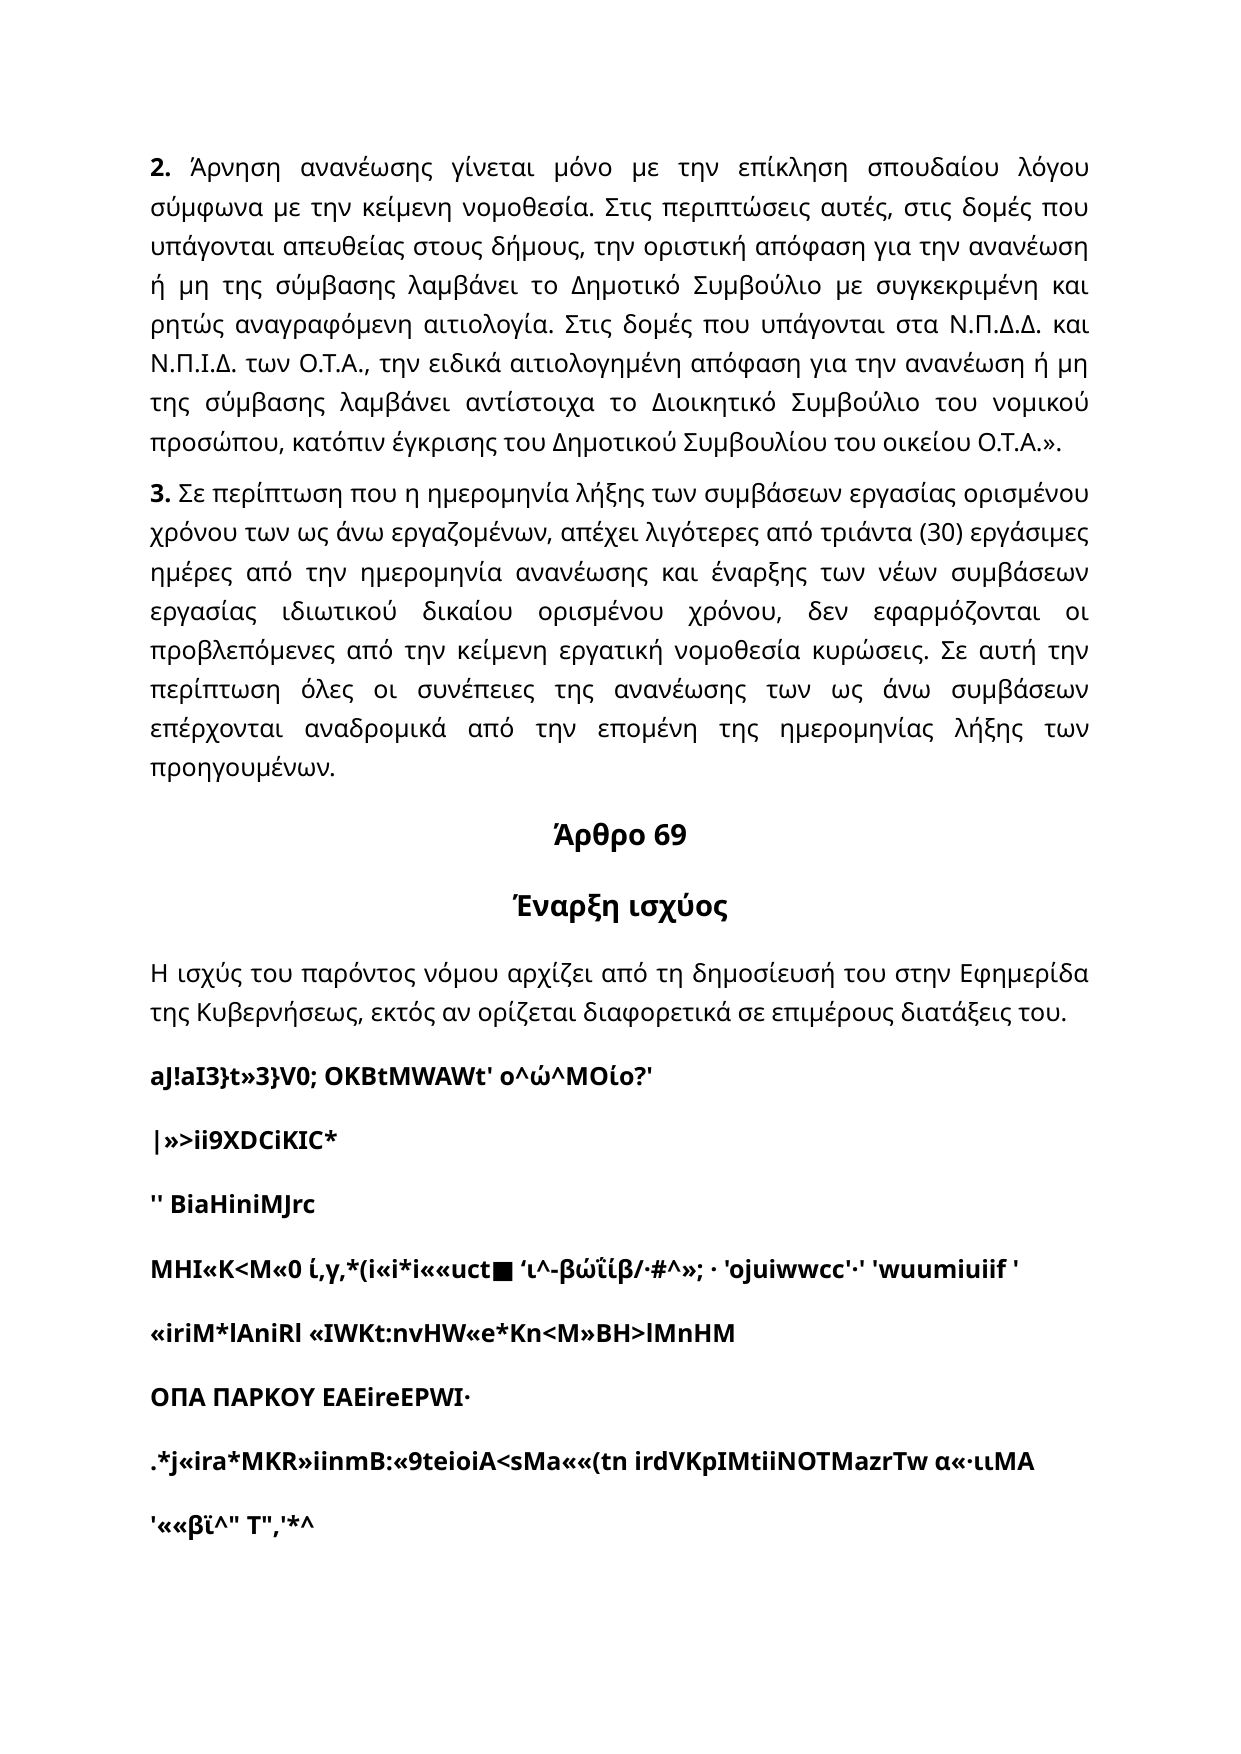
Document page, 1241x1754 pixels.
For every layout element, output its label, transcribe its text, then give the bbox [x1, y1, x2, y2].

text ΜΗΙ«Κ<Μ«0 ί,γ,*(i«i*i««uct■ ‘ι^-βώΐίβ/·#^»; · 'ojuiwwcc'·' 'wuumiuiif ' [150, 1251, 1090, 1285]
text Η ισχύς του παρόντος νόμου αρχίζει από τη δημοσίευσή του στην Εφημερίδα της Κυβερνήσεως, εκτός αν ορίζεται διαφορετικά σε επιμέρους διατάξεις του. [150, 955, 1090, 1029]
text '' BiaHiniMJrc [150, 1187, 1090, 1221]
text ΟΠΑ ΠΑΡΚΟΥ EAEireEPWI· [150, 1379, 1090, 1414]
text .*j«ira*MKR»iinmB:«9teioiA<sMa««(tn irdVKpIMtiiNOTMazrTw α«·ιιΜΑ [150, 1444, 1090, 1478]
text '««βϊ^" Τ",'*^ [150, 1508, 1090, 1542]
text 2. Άρνηση ανανέωσης γίνεται μόνο με την επίκληση σπουδαίου λόγου σύμφωνα με την κείμενη νομοθεσία. Στις περιπτώσεις αυτές, στις δομές που υπάγονται απευθείας στους δήμους, την οριστική απόφαση για την ανανέωση ή μη της σύμβασης λαμβάνει το Δημοτικό Συμβούλιο με συγκεκριμένη και ρητώς αναγραφόμενη αιτιολογία. Στις δομές που υπάγονται στα Ν.Π.Δ.Δ. και Ν.Π.Ι.Δ. των Ο.Τ.Α., την ειδικά αιτιολογημένη απόφαση για την ανανέωση ή μη της σύμβασης λαμβάνει αντίστοιχα το Διοικητικό Συμβούλιο του νομικού προσώπου, κατόπιν έγκρισης του Δημοτικού Συμβουλίου του οικείου Ο.Τ.Α.». [150, 150, 1090, 458]
text 3. Σε περίπτωση που η ημερομηνία λήξης των συμβάσεων εργασίας ορισμένου χρόνου των ως άνω εργαζομένων, απέχει λιγότερες από τριάντα (30) εργάσιμες ημέρες από την ημερομηνία ανανέωσης και έναρξης των νέων συμβάσεων εργασίας ιδιωτικού δικαίου ορισμένου χρόνου, δεν εφαρμόζονται οι προβλεπόμενες από την κείμενη εργατική νομοθεσία κυρώσεις. Σε αυτή την περίπτωση όλες οι συνέπειες της ανανέωσης των ως άνω συμβάσεων επέρχονται αναδρομικά από την επομένη της ημερομηνίας λήξης των προηγουμένων. [150, 476, 1090, 784]
subtitle Έναρξη ισχύος [150, 885, 1090, 924]
text |»>ii9XDCiKIC* [150, 1123, 1090, 1157]
subtitle Άρθρο 69 [150, 814, 1090, 854]
text aJ!aI3}t»3}V0; OKBtMWAWt' ο^ώ^ΜΟίο?' [150, 1059, 1090, 1093]
text «iriM*lAniRl «IWKt:nvHW«e*Kn<M»BH>lMnHM [150, 1315, 1090, 1349]
